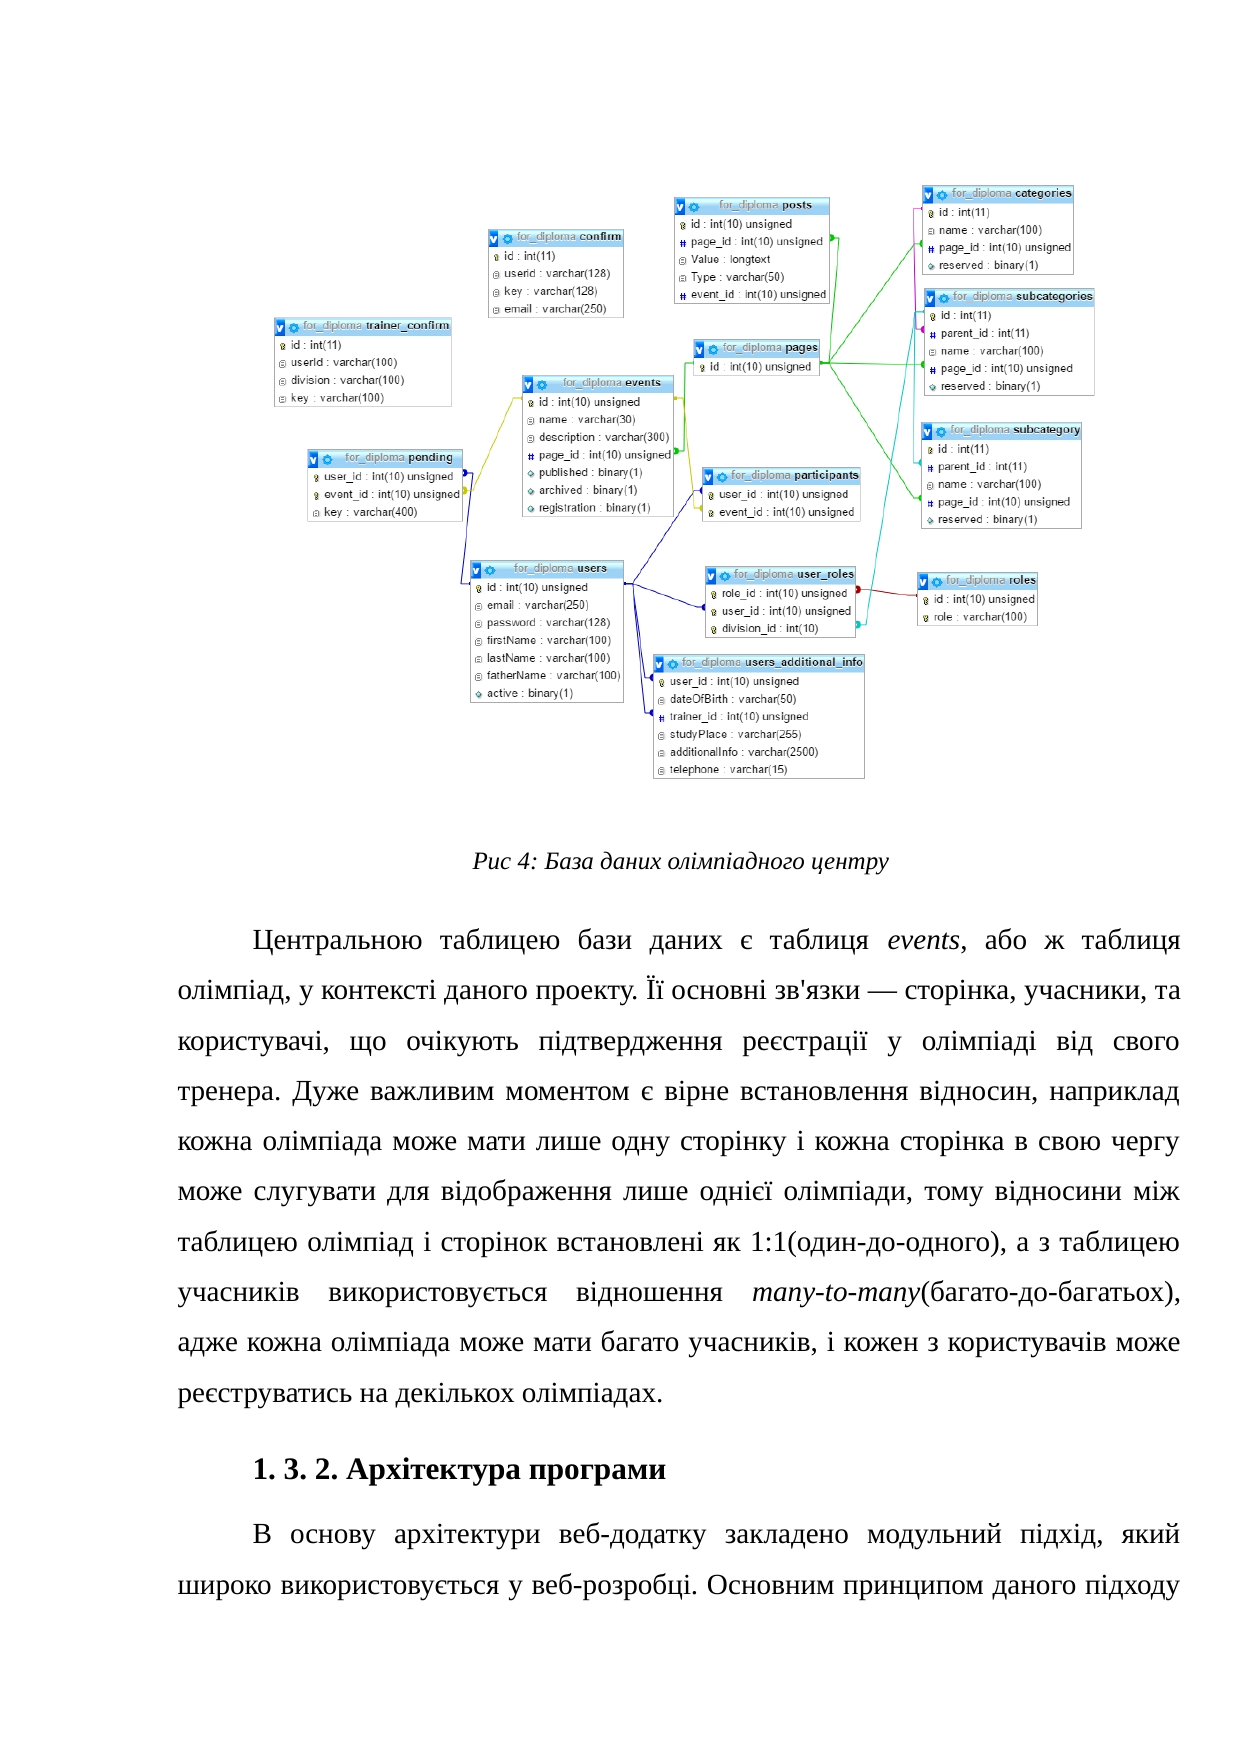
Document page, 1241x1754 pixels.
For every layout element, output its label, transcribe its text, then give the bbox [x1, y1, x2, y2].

subtitle 1. 3. 2. Архітектура програми [177, 1450, 1181, 1486]
text Центральною таблицею бази даних є таблиця events, або ж таблиця олімпіад, у контексті даного проекту. Її основні зв'язки — сторінка, учасники, та користувачі, що очікують підтвердження реєстрації у олімпіаді від свого тренера. Дуже важливим моментом є вірне встановлення відносин, наприклад кожна олімпіада може мати лише одну сторінку і кожна сторінка в свою чергу може слугувати для відображення лише однієї олімпіади, тому відносини між таблицею олімпіад і сторінок встановлені як 1:1(один-до-одного), а з таблицею учасників використовується відношення many-to-many(багато-до-багатьох), адже кожна олімпіада може мати багато учасників, і кожен з користувачів може реєструватись на декількох олімпіадах. [177, 148, 1181, 1408]
text В основу архітектури веб-додатку закладено модульний підхід, який широко використовується у веб-розробці. Основним принципом даного підходу [177, 1516, 1181, 1600]
picture [256, 177, 1110, 793]
text Рис 4: База даних олімпіадного центру [198, 846, 1165, 875]
